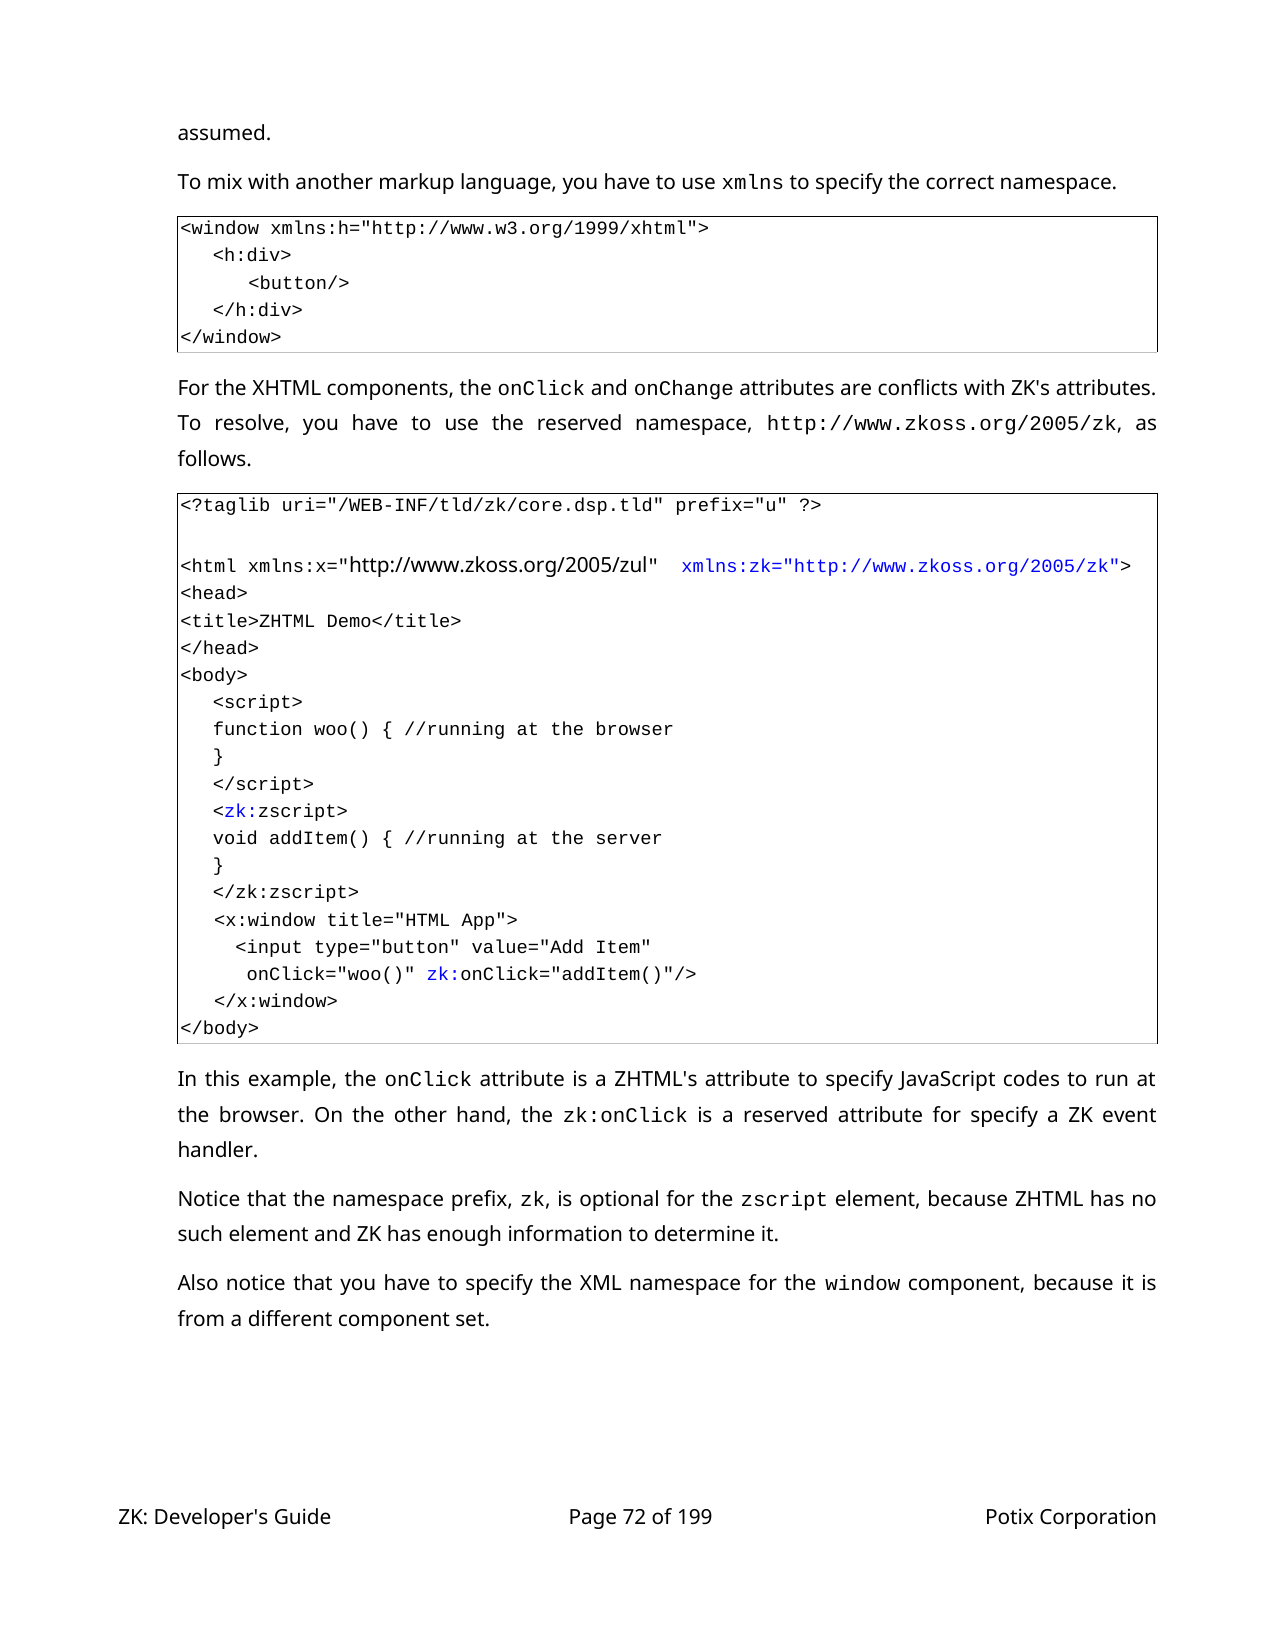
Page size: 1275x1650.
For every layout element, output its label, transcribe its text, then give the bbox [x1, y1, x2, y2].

text </zk:zscript> [178, 880, 1157, 904]
text </head> [178, 636, 1157, 660]
text <h:div> [178, 243, 1157, 268]
text </body> [178, 1016, 1157, 1043]
text onClick="woo()" zk:onClick="addItem()"/> [178, 962, 1157, 986]
text <window xmlns:h="http://www.w3.org/1999/xhtml"> [178, 217, 1157, 240]
text <?taglib uri="/WEB-INF/tld/zk/core.dsp.tld" prefix="u" ?> [178, 494, 1157, 517]
text <title>ZHTML Demo</title> [178, 608, 1157, 633]
text Also notice that you have to specify the XML namespace for the window component, because it is from a different component set. [177, 1268, 1157, 1332]
text To mix with another markup language, you have to use xmlns to specify the correct namespace. [177, 167, 1157, 196]
text </h:div> [178, 298, 1157, 322]
text <input type="button" value="Add Item" [178, 935, 1157, 959]
text <zk:zscript> [178, 799, 1157, 823]
text </script> [178, 772, 1157, 796]
text void addItem() { //running at the server [178, 826, 1157, 850]
text } [178, 853, 1157, 877]
text For the XHTML components, the onClick and onChange attributes are conflicts with ZK's attributes. To resolve, you have to use the reserved namespace, http://www.zkoss.org/2005/zk, as follows. [177, 373, 1157, 472]
text <x:window title="HTML App"> [178, 907, 1157, 932]
text </window> [178, 325, 1157, 352]
text <button/> [178, 271, 1157, 295]
text <script> [178, 690, 1157, 714]
text function woo() { //running at the browser [178, 717, 1157, 741]
text assumed. [177, 118, 1157, 146]
text } [178, 744, 1157, 769]
text </x:window> [178, 989, 1157, 1013]
text <body> [178, 663, 1157, 687]
text <html xmlns:x="http://www.zkoss.org/2005/zul" xmlns:zk="http://www.zkoss.org/2005/zk"> [178, 547, 1157, 578]
text Notice that the namespace prefix, zk, is optional for the zscript element, because ZHTML has no such element and ZK has enough information to determine it. [177, 1184, 1157, 1248]
text In this example, the onClick attribute is a ZHTML's attribute to specify JavaScript codes to run at the browser. On the other hand, the zk:onClick is a reserved attribute for specify a ZK event handler. [177, 1064, 1157, 1163]
text <head> [178, 581, 1157, 606]
